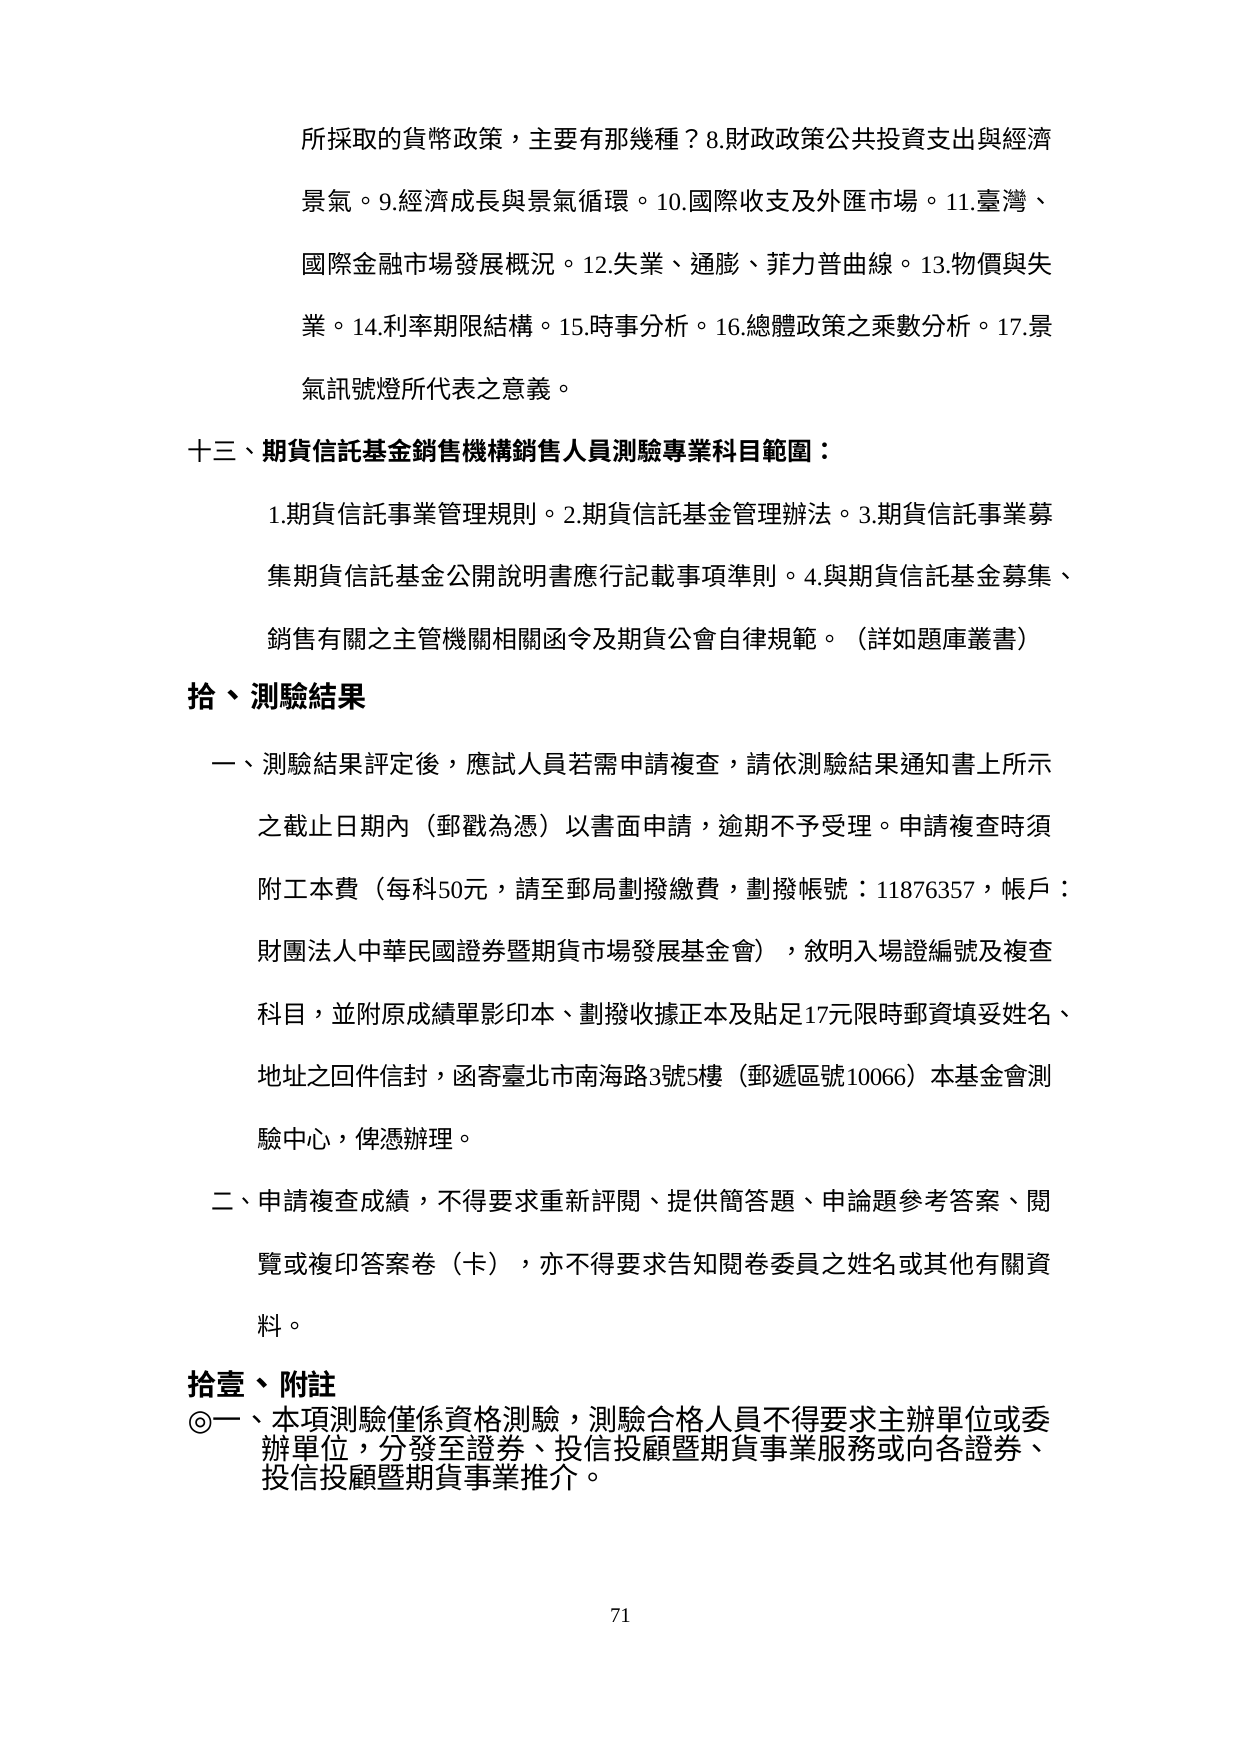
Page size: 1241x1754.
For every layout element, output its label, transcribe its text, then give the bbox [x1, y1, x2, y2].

subtitle 拾、測驗結果 [187, 668, 1053, 717]
text 十三、期貨信託基金銷售機構銷售人員測驗專業科目範圍： [187, 408, 1053, 471]
subtitle 拾壹、附註 [187, 1356, 1053, 1404]
text ◎一、本項測驗僅係資格測驗，測驗合格人員不得要求主辦單位或委辦單位，分發至證券、投信投顧暨期貨事業服務或向各證券、投信投顧暨期貨事業推介。 [187, 1407, 1053, 1494]
subtitle 一、測驗結果評定後，應試人員若需申請複查，請依測驗結果通知書上所示之截止日期內（郵戳為憑）以書面申請，逾期不予受理。申請複查時須附工本費（每科50元，請至郵局劃撥繳費，劃撥帳號：11876357，帳戶：財團法人中華民國證券暨期貨市場發展基金會），敘明入場證編號及複查科目，並附原成績單影印本、劃撥收據正本及貼足17元限時郵資填妥姓名、地址之回件信封，函寄臺北市南海路3號5樓（郵遞區號10066）本基金會測驗中心，俾憑辦理。 [211, 721, 1053, 1158]
text 1.期貨信託事業管理規則。2.期貨信託基金管理辦法。3.期貨信託事業募集期貨信託基金公開說明書應行記載事項準則。4.與期貨信託基金募集、銷售有關之主管機關相關函令及期貨公會自律規範。（詳如題庫叢書） [268, 471, 1053, 658]
text 所採取的貨幣政策，主要有那幾種？8.財政政策公共投資支出與經濟景氣。9.經濟成長與景氣循環。10.國際收支及外匯市場。11.臺灣、國際金融市場發展概況。12.失業、通膨、菲力普曲線。13.物價與失業。14.利率期限結構。15.時事分析。16.總體政策之乘數分析。17.景氣訊號燈所代表之意義。 [302, 96, 1053, 408]
subtitle 二、申請複查成績，不得要求重新評閱、提供簡答題、申論題參考答案、閱覽或複印答案卷（卡），亦不得要求告知閱卷委員之姓名或其他有關資料。 [211, 1158, 1053, 1346]
